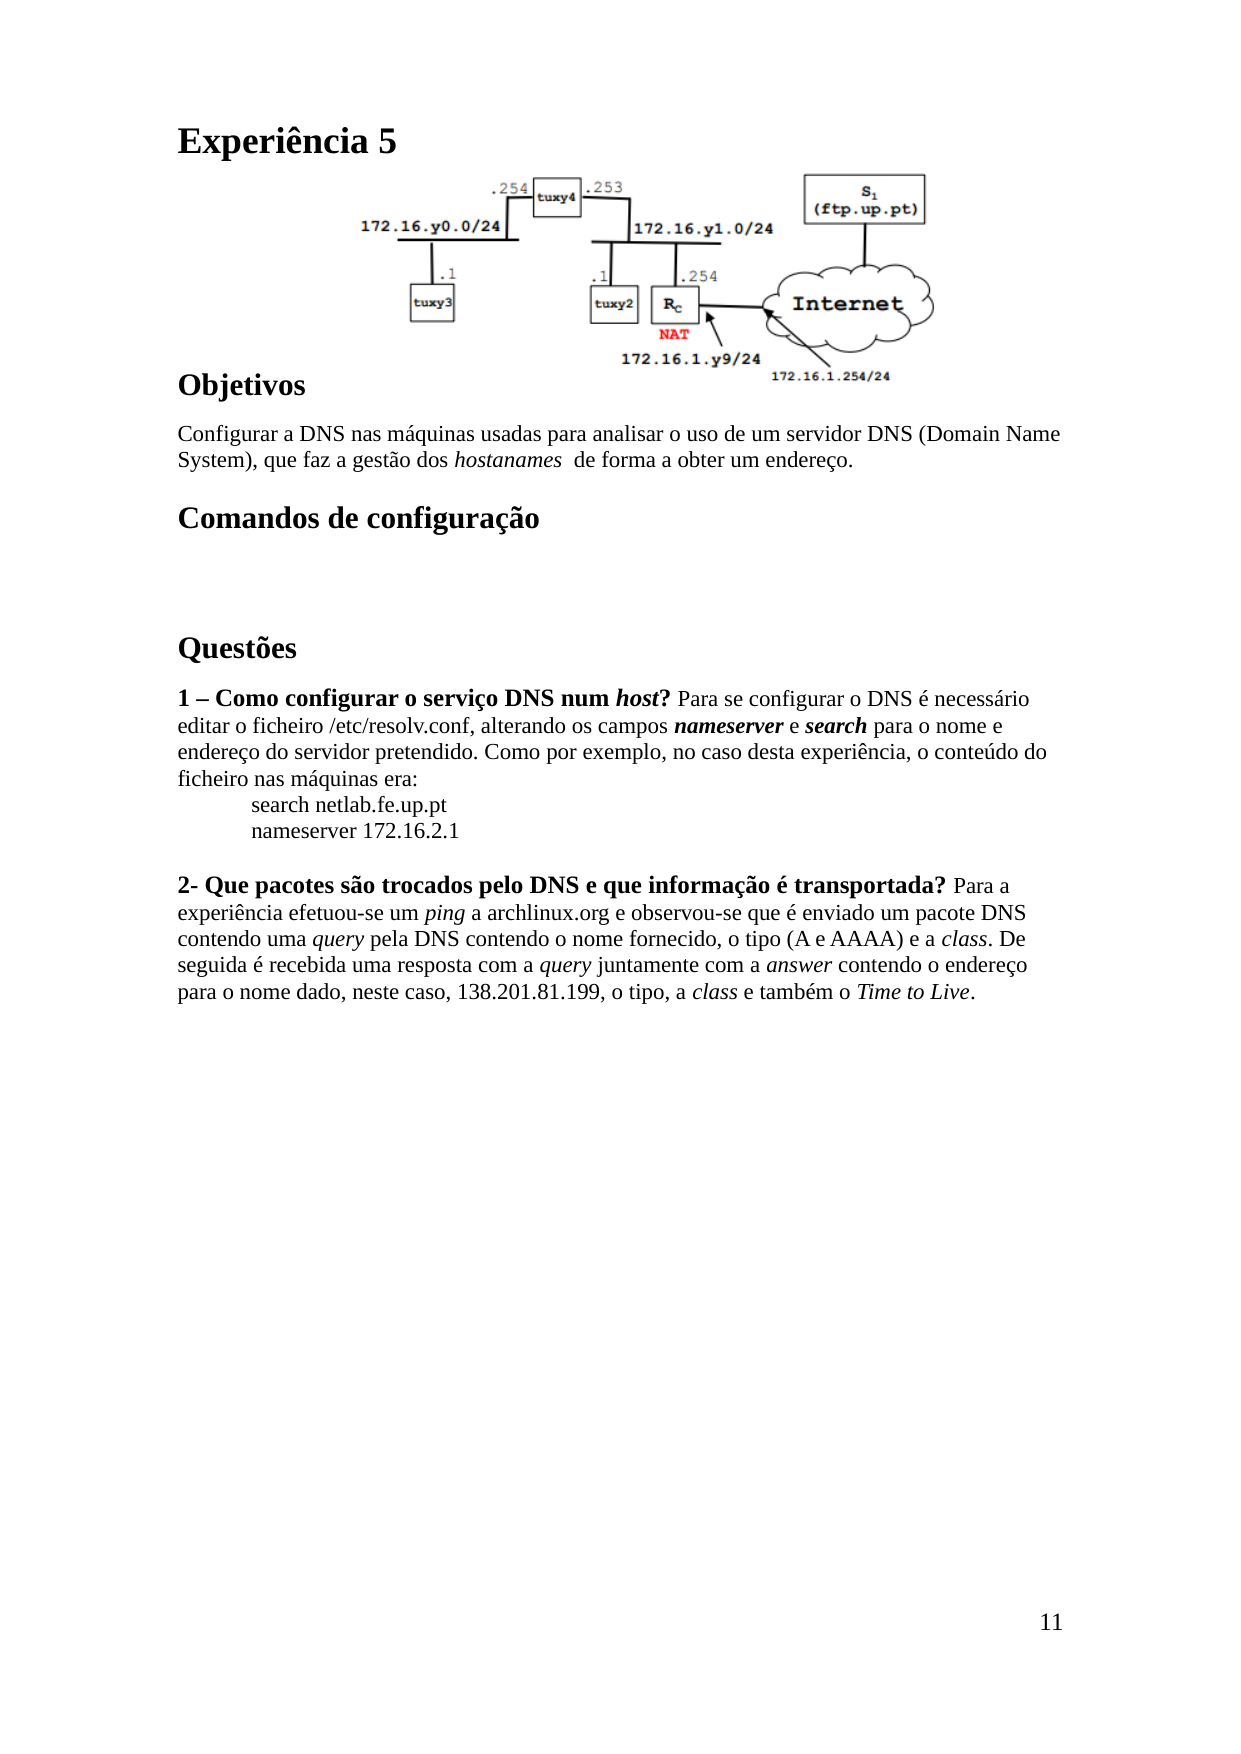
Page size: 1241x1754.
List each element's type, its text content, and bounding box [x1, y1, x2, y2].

text 2- Que pacotes são trocados pelo DNS e que informação é transportada? Para a experiência efetuou-se um ping a archlinux.org e observou-se que é enviado um pacote DNS contendo uma query pela DNS contendo o nome fornecido, o tipo (A e AAAA) e a class. De seguida é recebida uma resposta com a query juntamente com a answer contendo o endereço para o nome dado, neste caso, 138.201.81.199, o tipo, a class e também o Time to Live. [177, 870, 1063, 1004]
text nameserver 172.16.2.1 [177, 817, 1063, 844]
picture [344, 161, 949, 408]
text Experiência 5 [177, 118, 1063, 161]
text Configurar a DNS nas máquinas usadas para analisar o uso de um servidor DNS (Domain Name System), que faz a gestão dos hostanames de forma a obter um endereço. [177, 420, 1063, 472]
text Comandos de configuração [177, 499, 1063, 535]
text Objetivos [177, 366, 344, 402]
text Questões [177, 629, 1063, 665]
text [949, 366, 1063, 402]
text search netlab.fe.up.pt [177, 791, 1063, 817]
text 1 – Como configurar o serviço DNS num host? Para se configurar o DNS é necessário editar o ficheiro /etc/resolv.conf, alterando os campos nameserver e search para o nome e endereço do servidor pretendido. Como por exemplo, no caso desta experiência, o conteúdo do ficheiro nas máquinas era: [177, 683, 1063, 791]
